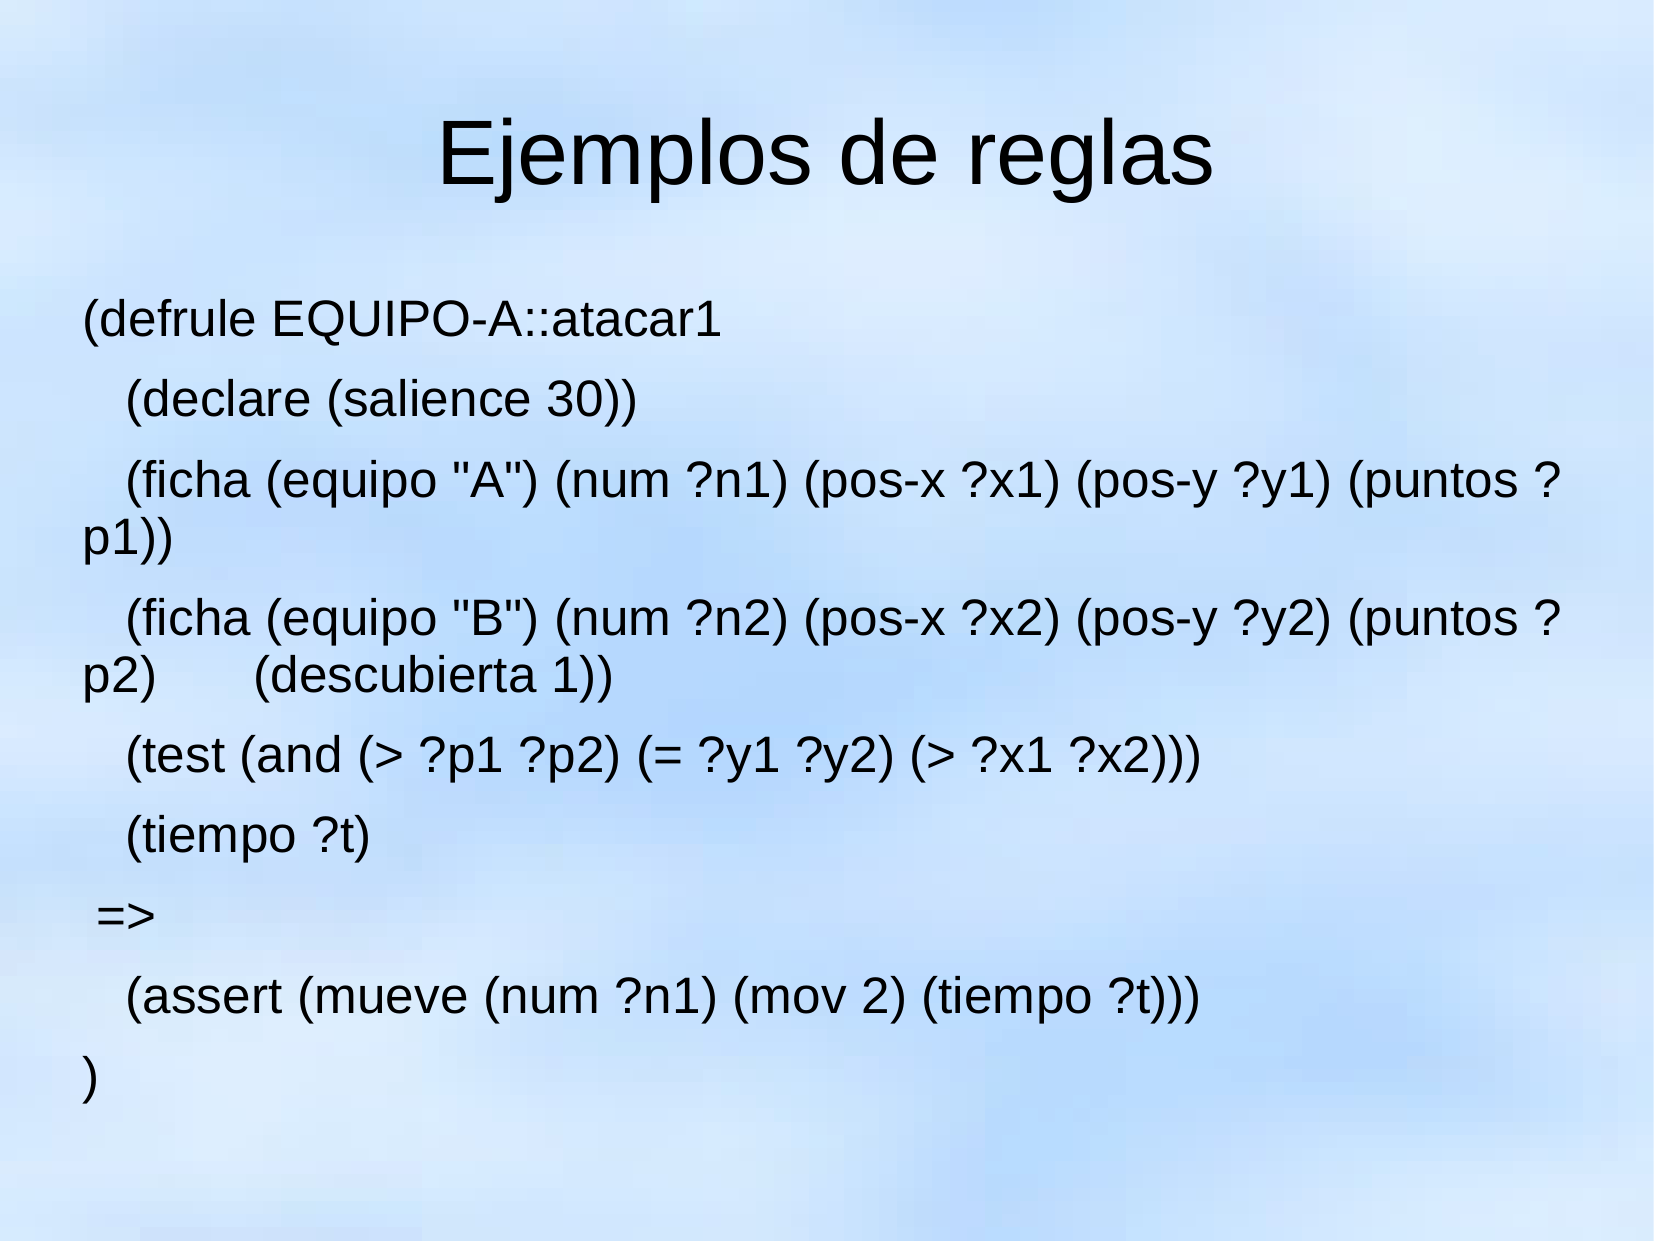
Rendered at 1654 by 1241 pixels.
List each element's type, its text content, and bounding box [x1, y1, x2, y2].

list (defrule EQUIPO-A::atacar1 (declare (salience 30)) (ficha (equipo "A") (num ?n1) (pos-x ?x1) (pos-y ?y1) (puntos ?p1)) (ficha (equipo "B") (num ?n2) (pos-x ?x2) (pos-y ?y2) (puntos ?p2) (descubierta 1)) (test (and (> ?p1 ?p2) (= ?y1 ?y2) (> ?x1 ?x2))) (tiempo ?t) => (assert (mueve (num ?n1) (mov 2) (tiempo ?t))) ) [82, 290, 1571, 1109]
title Ejemplos de reglas [82, 49, 1571, 257]
picture [0, 0, 1654, 1241]
